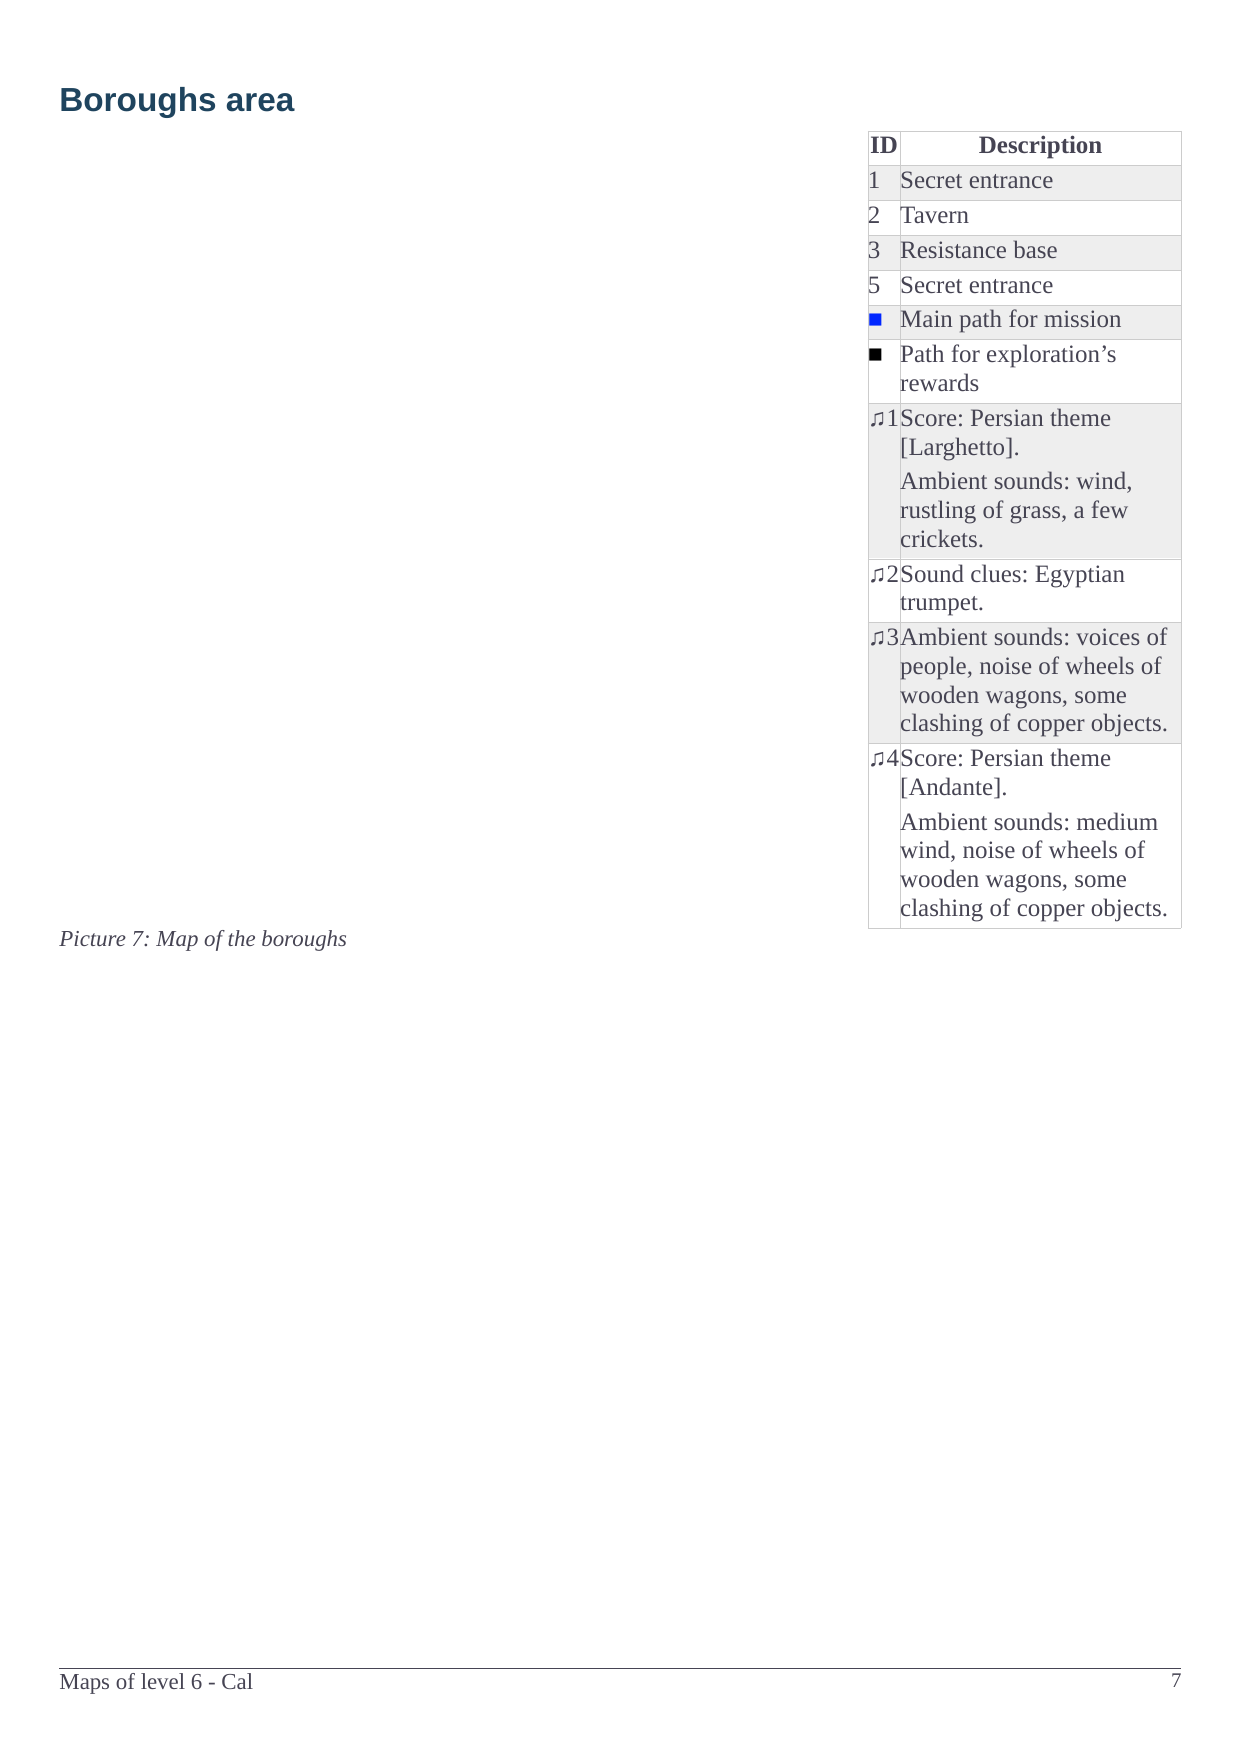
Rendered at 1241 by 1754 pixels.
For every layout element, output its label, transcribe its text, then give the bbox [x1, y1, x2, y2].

table_cell ♫4 [869, 744, 900, 928]
table_cell Main path for mission [901, 306, 1181, 339]
table_cell Secret entrance [901, 271, 1181, 304]
subtitle Boroughs area [59, 80, 1181, 118]
table_cell Score: Persian theme [Andante]. Ambient sounds: medium wind, noise of wheels of wooden wagons, some clashing of copper objects. [901, 744, 1181, 928]
table_cell Sound clues: Egyptian trumpet. [901, 560, 1181, 622]
table_cell 3 [869, 236, 900, 270]
table_header [850, 131, 1181, 957]
table_header Description [901, 132, 1181, 165]
table_cell ♫2 [869, 560, 900, 622]
table_cell ■ [869, 306, 900, 339]
table_cell Path for exploration’s rewards [901, 340, 1181, 403]
table_cell ♫1 [869, 404, 900, 558]
table_header ID [869, 132, 900, 165]
table_cell 1 [869, 166, 900, 200]
table_cell Ambient sounds: voices of people, noise of wheels of wooden wagons, some clashing of copper objects. [901, 623, 1181, 743]
table_cell ♫3 [869, 623, 900, 743]
table_header [59, 131, 850, 957]
table_cell Score: Persian theme [Larghetto]. Ambient sounds: wind, rustling of grass, a few crickets. [901, 404, 1181, 558]
table_cell 5 [869, 271, 900, 304]
table_cell Resistance base [901, 236, 1181, 270]
table_cell 2 [869, 201, 900, 235]
table_cell ■ [869, 340, 900, 403]
table_cell Secret entrance [901, 166, 1181, 200]
table_cell Tavern [901, 201, 1181, 235]
table_header [64, 932, 70, 939]
